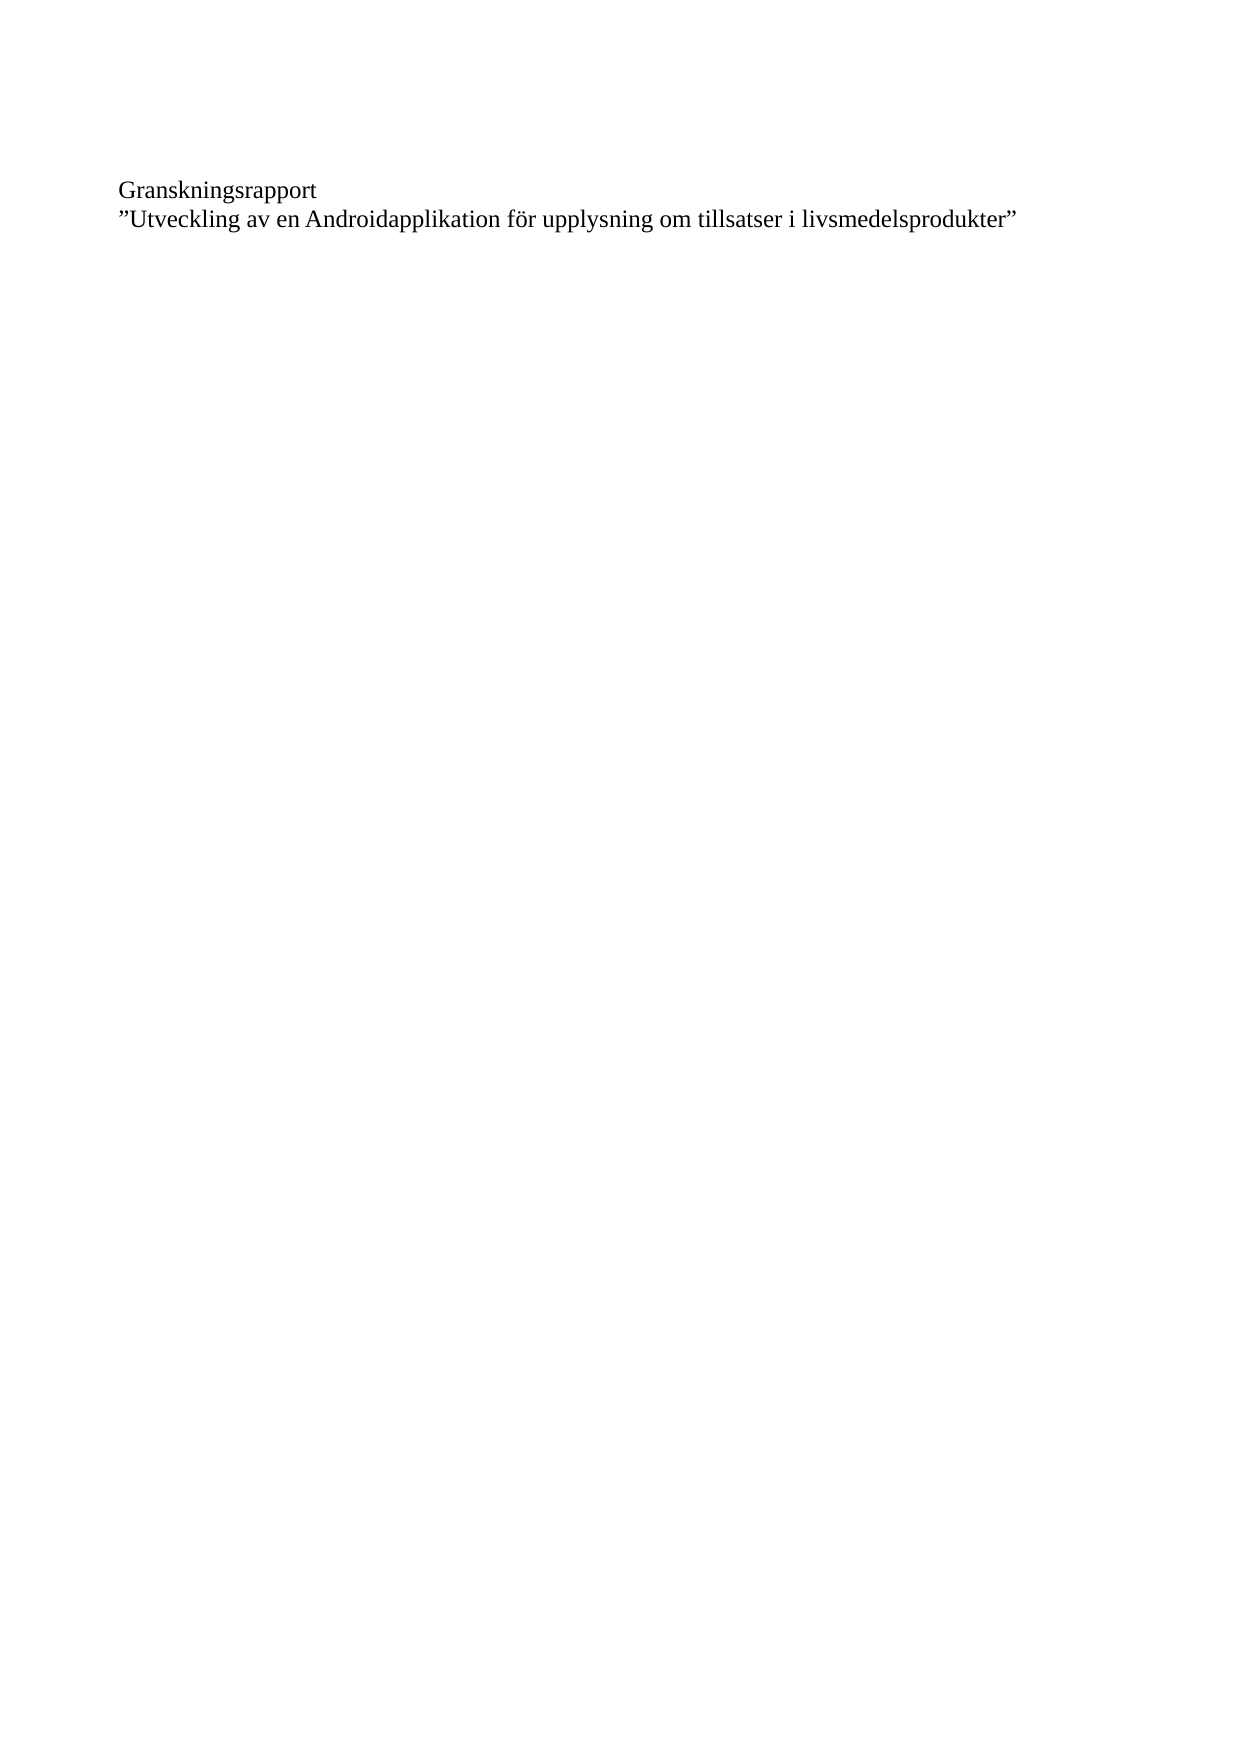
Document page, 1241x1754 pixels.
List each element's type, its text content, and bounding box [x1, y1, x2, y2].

text Granskningsrapport [118, 176, 1122, 204]
text ”Utveckling av en Androidapplikation för upplysning om tillsatser i livsmedelsprodukter” [118, 204, 1122, 233]
